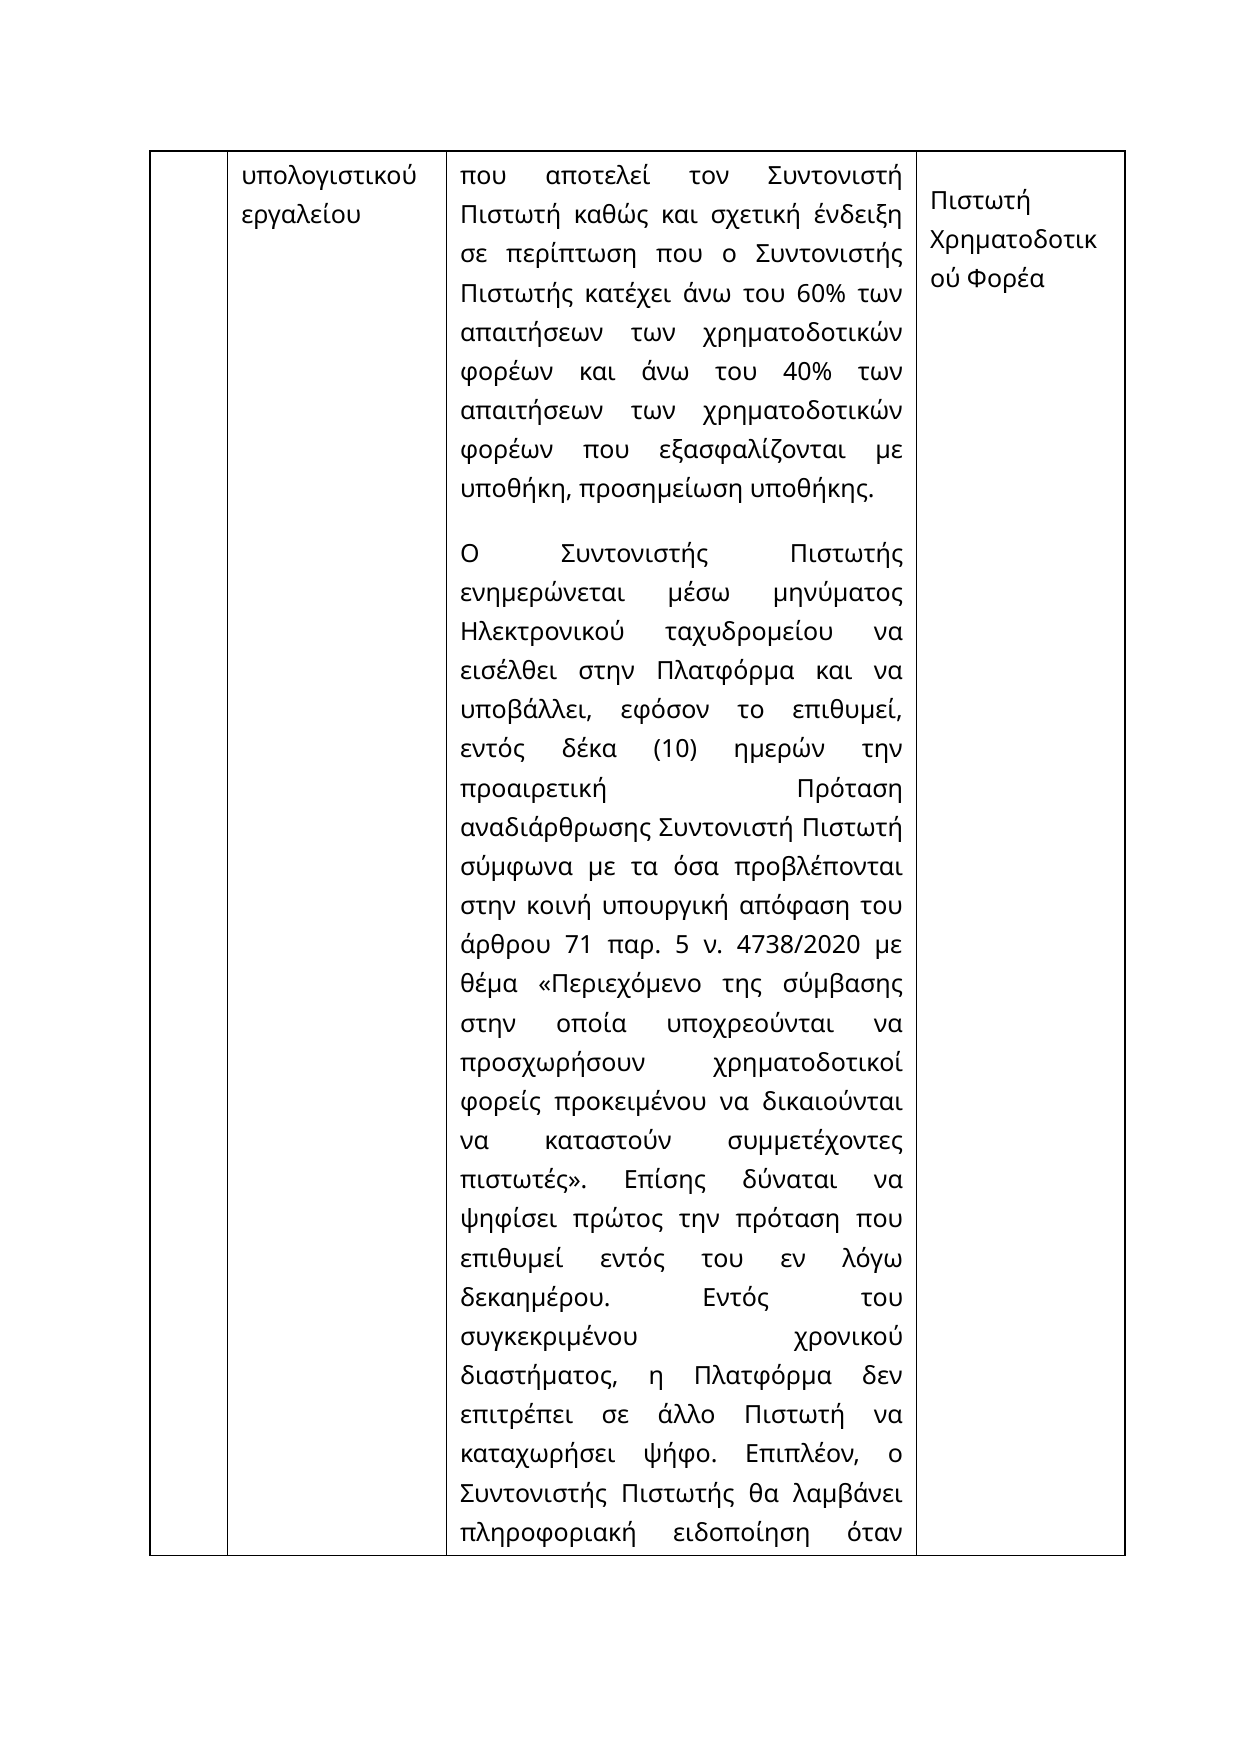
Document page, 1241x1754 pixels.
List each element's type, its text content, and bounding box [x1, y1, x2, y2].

table_cell που αποτελεί τον Συντονιστή Πιστωτή καθώς και σχετική ένδειξη σε περίπτωση που ο Συντονιστής Πιστωτής κατέχει άνω του 60% των απαιτήσεων των χρηματοδοτικών φορέων και άνω του 40% των απαιτήσεων των χρηματοδοτικών φορέων που εξασφαλίζονται με υποθήκη, προσημείωση υποθήκης. Ο Συντονιστής Πιστωτής ενημερώνεται μέσω μηνύματος Ηλεκτρονικού ταχυδρομείου να εισέλθει στην Πλατφόρμα και να υποβάλλει, εφόσον το επιθυμεί, εντός δέκα (10) ημερών την προαιρετική Πρόταση αναδιάρθρωσης Συντονιστή Πιστωτή σύμφωνα με τα όσα προβλέπονται στην κοινή υπουργική απόφαση του άρθρου 71 παρ. 5 ν. 4738/2020 με θέμα «Περιεχόμενο της σύμβασης στην οποία υποχρεούνται να προσχωρήσουν χρηματοδοτικοί φορείς προκειμένου να δικαιούνται να καταστούν συμμετέχοντες πιστωτές». Επίσης δύναται να ψηφίσει πρώτος την πρόταση που επιθυμεί εντός του εν λόγω δεκαημέρου. Εντός του συγκεκριμένου χρονικού διαστήματος, η Πλατφόρμα δεν επιτρέπει σε άλλο Πιστωτή να καταχωρήσει ψήφο. Επιπλέον, ο Συντονιστής Πιστωτής θα λαμβάνει πληροφοριακή ειδοποίηση όταν [447, 152, 916, 1555]
table_cell Πιστωτή Χρηματοδοτικ ού Φορέα [917, 152, 1124, 1555]
table_cell υπολογιστικού εργαλείου [228, 152, 446, 1555]
table_cell [151, 152, 227, 1555]
